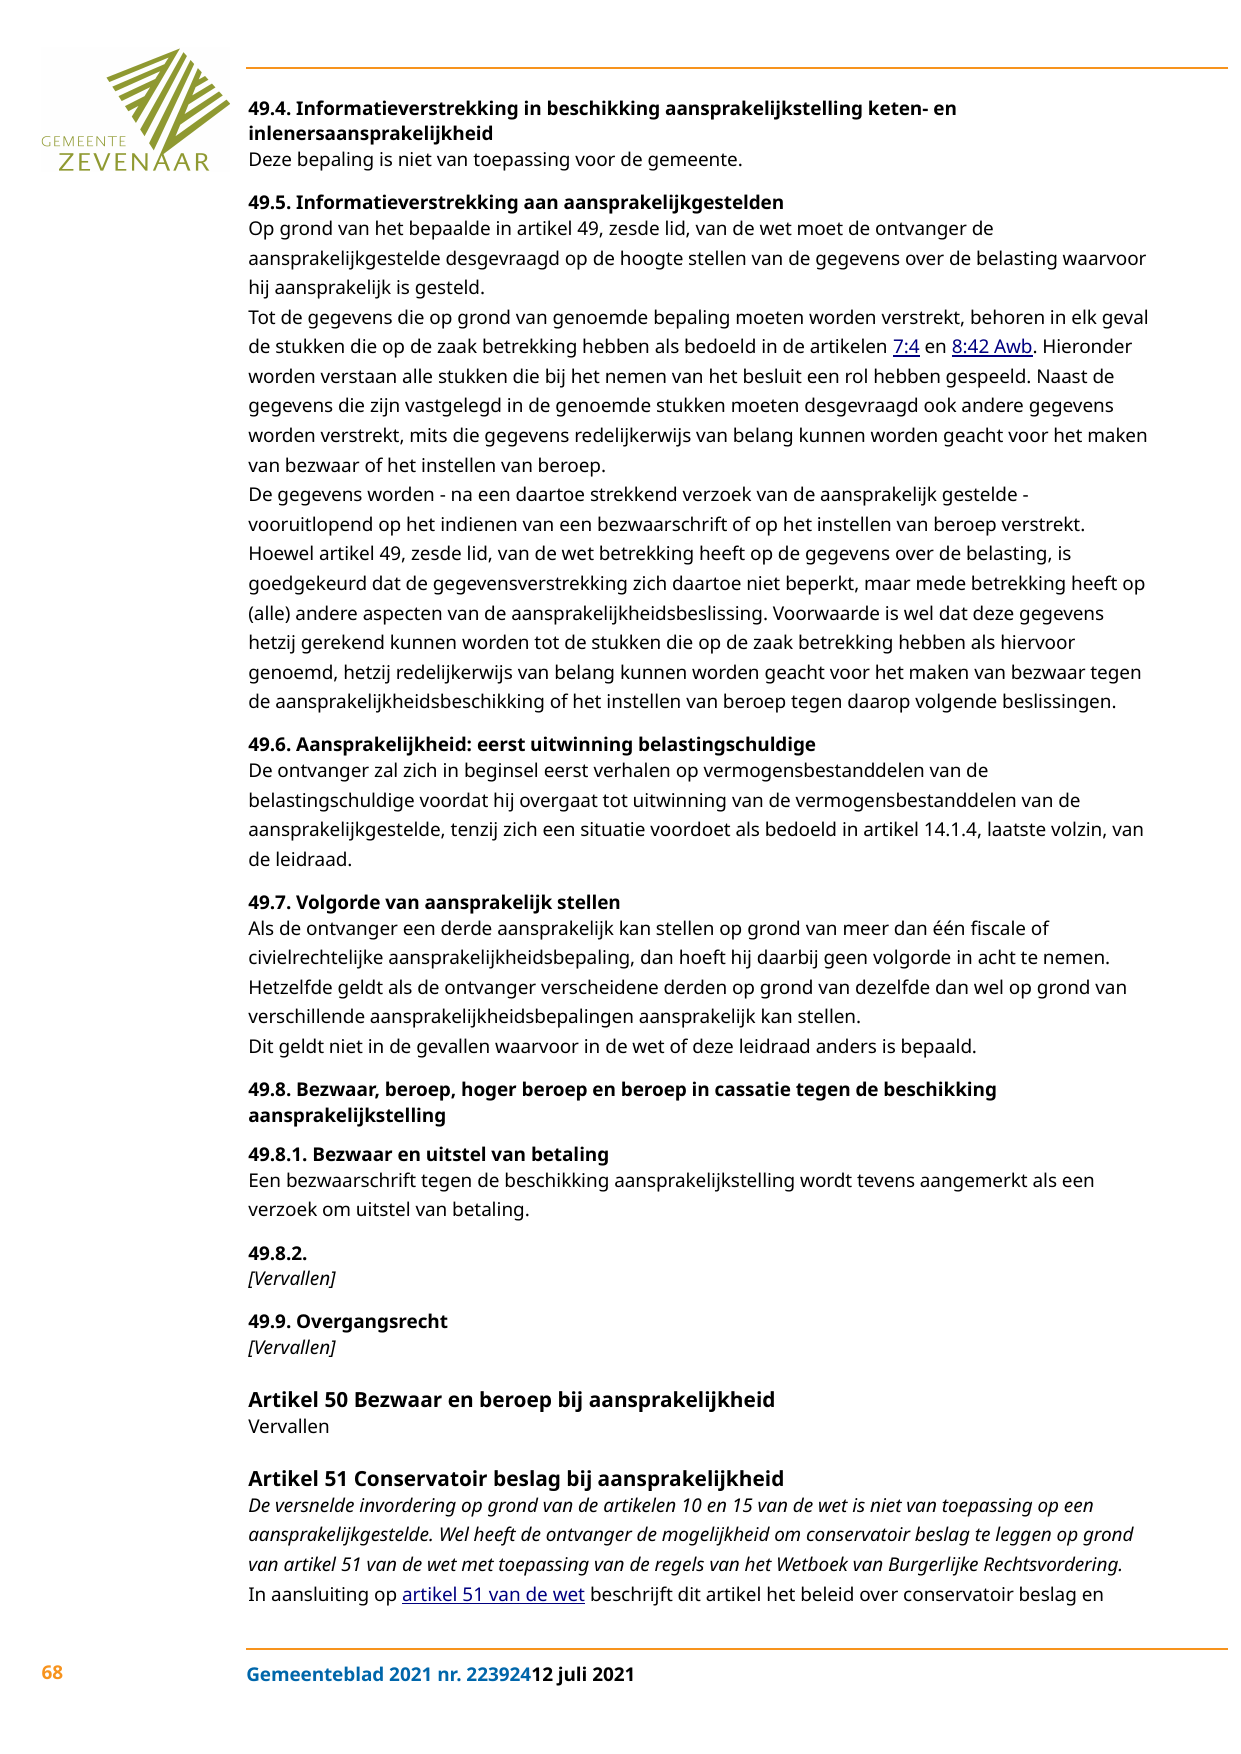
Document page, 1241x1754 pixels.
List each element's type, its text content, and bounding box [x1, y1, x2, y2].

text 49.9. Overgangsrecht [248, 1309, 1152, 1334]
text Op grond van het bepaalde in artikel 49, zesde lid, van de wet moet de ontvanger de aansprakelijkgestelde desgevraagd op de hoogte stellen van de gegevens over de belasting waarvoor hij aansprakelijk is gesteld. [248, 215, 1152, 300]
text 49.7. Volgorde van aansprakelijk stellen [248, 889, 1152, 915]
text Een bezwaarschrift tegen de beschikking aansprakelijkstelling wordt tevens aangemerkt als een verzoek om uitstel van betaling. [248, 1167, 1152, 1222]
text Als de ontvanger een derde aansprakelijk kan stellen op grond van meer dan één fiscale of civielrechtelijke aansprakelijkheidsbepaling, dan hoeft hij daarbij geen volgorde in acht te nemen. Hetzelfde geldt als de ontvanger verscheidene derden op grond van dezelfde dan wel op grond van verschillende aansprakelijkheidsbepalingen aansprakelijk kan stellen. [248, 915, 1152, 1029]
text Artikel 50 Bezwaar en beroep bij aansprakelijkheid [248, 1385, 1152, 1413]
text [Vervallen] [248, 1266, 1152, 1291]
text 49.8.1. Bezwaar en uitstel van betaling [248, 1141, 1152, 1167]
text 49.6. Aansprakelijkheid: eerst uitwinning belastingschuldige [248, 732, 1152, 757]
text In aansluiting op artikel 51 van de wet beschrijft dit artikel het beleid over conservatoir beslag en [248, 1581, 1152, 1607]
text Hoewel artikel 49, zesde lid, van de wet betrekking heeft op de gegevens over de belasting, is goedgekeurd dat de gegevensverstrekking zich daartoe niet beperkt, maar mede betrekking heeft op (alle) andere aspecten van de aansprakelijkheidsbeslissing. Voorwaarde is wel dat deze gegevens hetzij gerekend kunnen worden tot de stukken die op de zaak betrekking hebben als hiervoor genoemd, hetzij redelijkerwijs van belang kunnen worden geacht voor het maken van bezwaar tegen de aansprakelijkheidsbeschikking of het instellen van beroep tegen daarop volgende beslissingen. [248, 541, 1152, 714]
text De versnelde invordering op grond van de artikelen 10 en 15 van de wet is niet van toepassing op een aansprakelijkgestelde. Wel heeft de ontvanger de mogelijkheid om conservatoir beslag te leggen op grond van artikel 51 van de wet met toepassing van de regels van het Wetboek van Burgerlijke Rechtsvordering. [248, 1492, 1152, 1577]
text De ontvanger zal zich in beginsel eerst verhalen op vermogensbestanddelen van de belastingschuldige voordat hij overgaat tot uitwinning van de vermogensbestanddelen van de aansprakelijkgestelde, tenzij zich een situatie voordoet als bedoeld in artikel 14.1.4, laatste volzin, van de leidraad. [248, 757, 1152, 872]
text Artikel 51 Conservatoir beslag bij aansprakelijkheid [248, 1464, 1152, 1492]
text [Vervallen] [248, 1334, 1152, 1360]
text Deze bepaling is niet van toepassing voor de gemeente. [248, 146, 1152, 172]
picture [41, 47, 231, 172]
text 49.5. Informatieverstrekking aan aansprakelijkgestelden [248, 189, 1152, 215]
text 49.8.2. [248, 1240, 1152, 1266]
text Tot de gegevens die op grond van genoemde bepaling moeten worden verstrekt, behoren in elk geval de stukken die op de zaak betrekking hebben als bedoeld in de artikelen 7:4 en 8:42 Awb. Hieronder worden verstaan alle stukken die bij het nemen van het besluit een rol hebben gespeeld. Naast de gegevens die zijn vastgelegd in de genoemde stukken moeten desgevraagd ook andere gegevens worden verstrekt, mits die gegevens redelijkerwijs van belang kunnen worden geacht voor het maken van bezwaar of het instellen van beroep. [248, 304, 1152, 477]
text Vervallen [248, 1413, 1152, 1439]
text Dit geldt niet in de gevallen waarvoor in de wet of deze leidraad anders is bepaald. [248, 1033, 1152, 1059]
text 49.4. Informatieverstrekking in beschikking aansprakelijkstelling keten- en inlenersaansprakelijkheid [248, 95, 1152, 146]
text De gegevens worden - na een daartoe strekkend verzoek van de aansprakelijk gestelde - vooruitlopend op het indienen van een bezwaarschrift of op het instellen van beroep verstrekt. [248, 481, 1152, 537]
text 49.8. Bezwaar, beroep, hoger beroep en beroep in cassatie tegen de beschikking aansprakelijkstelling [248, 1076, 1152, 1128]
